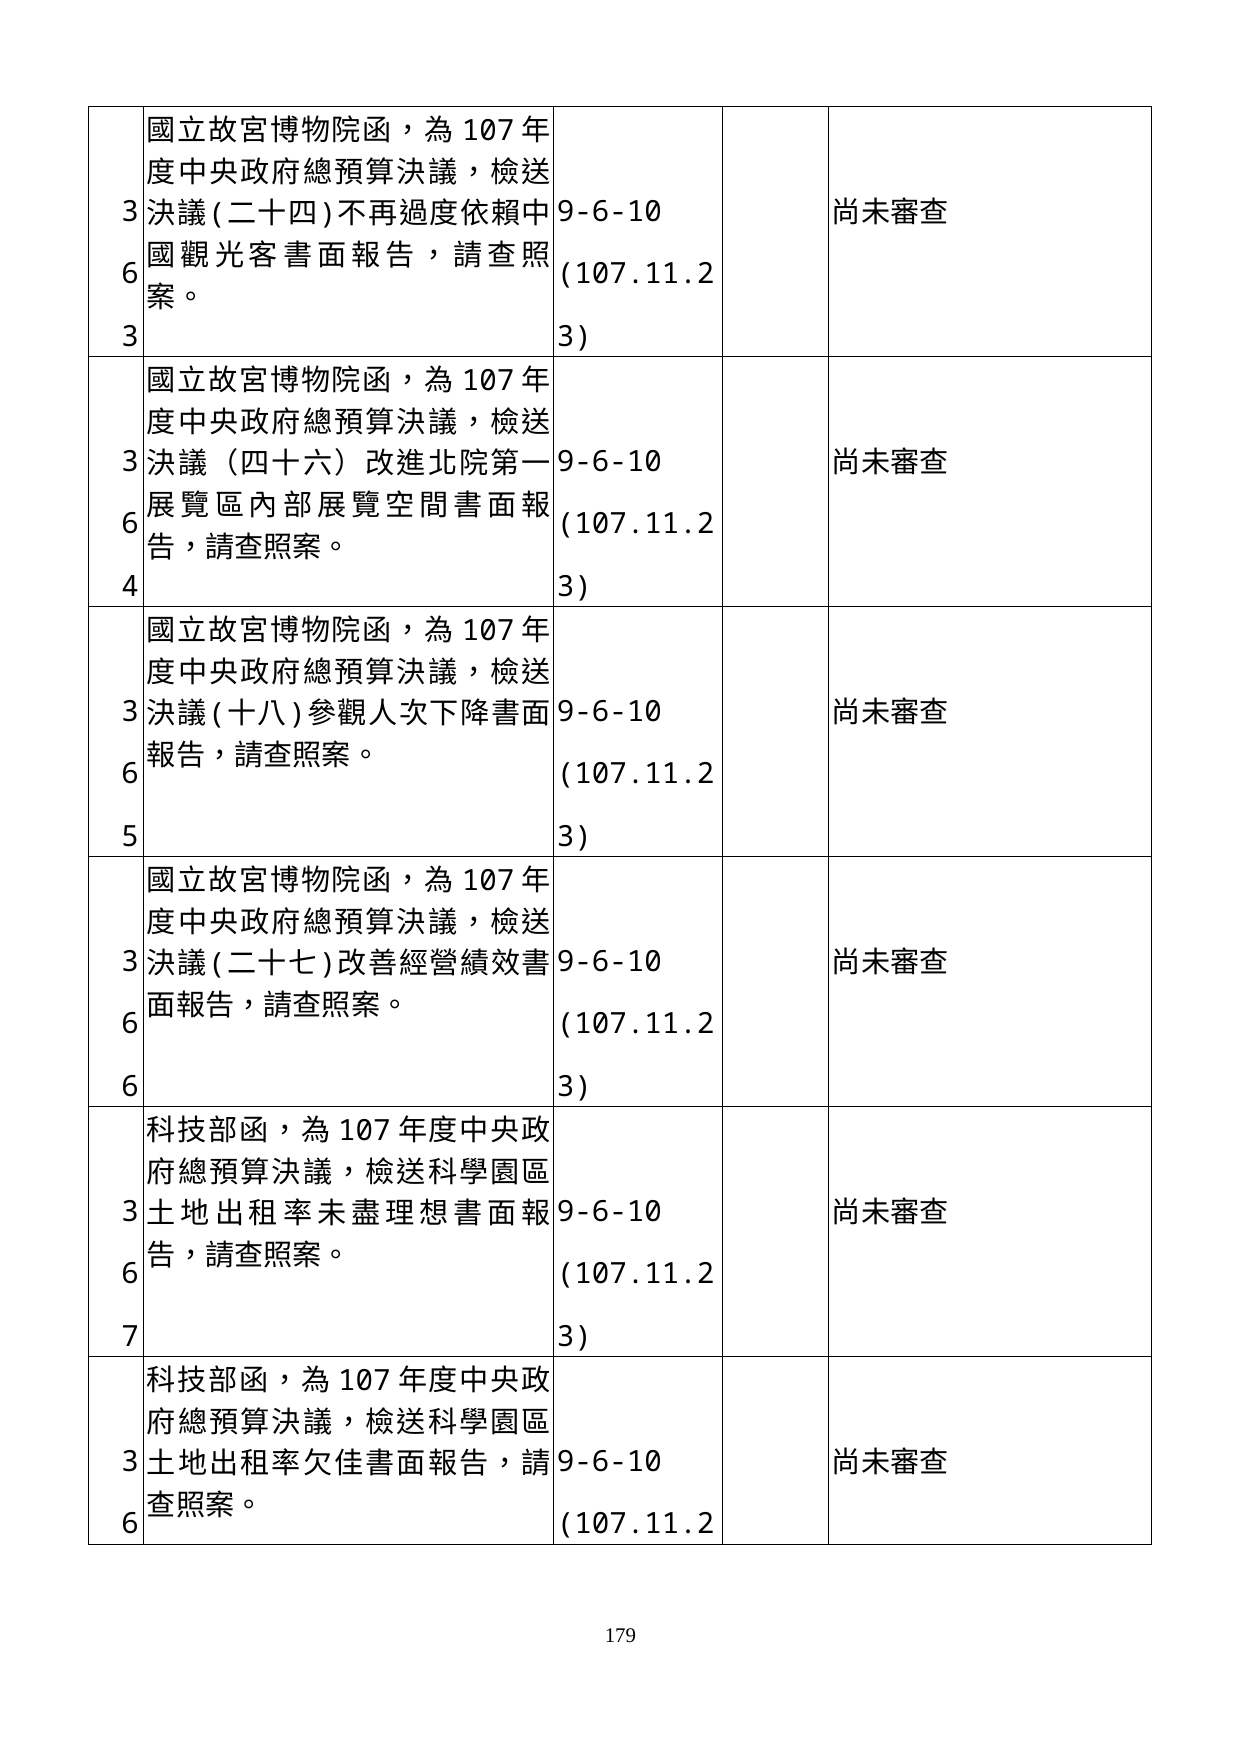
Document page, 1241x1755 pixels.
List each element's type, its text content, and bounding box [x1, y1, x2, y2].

table_cell 9-6-10 (107.11.2 [554, 1357, 722, 1543]
table_cell 尚未審查 [829, 607, 1151, 856]
table_cell 9-6-10 (107.11.23) [554, 607, 722, 856]
table_cell 國立故宮博物院函，為107年度中央政府總預算決議，檢送決議（四十六）改進北院第一展覽區內部展覽空間書面報告，請查照案。 [144, 357, 553, 606]
table_cell 科技部函，為107年度中央政府總預算決議，檢送科學園區土地出租率未盡理想書面報告，請查照案。 [144, 1107, 553, 1356]
table_cell 國立故宮博物院函，為107年度中央政府總預算決議，檢送決議(十八)參觀人次下降書面報告，請查照案。 [144, 607, 553, 856]
table_cell [89, 857, 143, 1106]
table_cell 尚未審查 [829, 857, 1151, 1106]
table_cell 9-6-10 (107.11.23) [554, 357, 722, 606]
table_cell [723, 1357, 828, 1543]
table_cell [89, 357, 143, 606]
table_cell [89, 107, 143, 356]
table_cell 國立故宮博物院函，為107年度中央政府總預算決議，檢送決議(二十七)改善經營績效書面報告，請查照案。 [144, 857, 553, 1106]
table_cell 尚未審查 [829, 107, 1151, 356]
table_cell 科技部函，為107年度中央政府總預算決議，檢送科學園區土地出租率欠佳書面報告，請查照案。 [144, 1357, 553, 1543]
table_cell 9-6-10 (107.11.23) [554, 107, 722, 356]
table_cell [723, 607, 828, 856]
table_cell [723, 857, 828, 1106]
table_cell [723, 1107, 828, 1356]
table_cell 尚未審查 [829, 1357, 1151, 1543]
table_cell [723, 357, 828, 606]
table_cell [723, 107, 828, 356]
table_cell 9-6-10 (107.11.23) [554, 1107, 722, 1356]
table_cell [89, 1107, 143, 1356]
table_cell 國立故宮博物院函，為107年度中央政府總預算決議，檢送決議(二十四)不再過度依賴中國觀光客書面報告，請查照案。 [144, 107, 553, 356]
table_cell [89, 607, 143, 856]
table_cell 尚未審查 [829, 357, 1151, 606]
table_cell [89, 1357, 143, 1543]
table_cell 尚未審查 [829, 1107, 1151, 1356]
table_cell 9-6-10 (107.11.23) [554, 857, 722, 1106]
